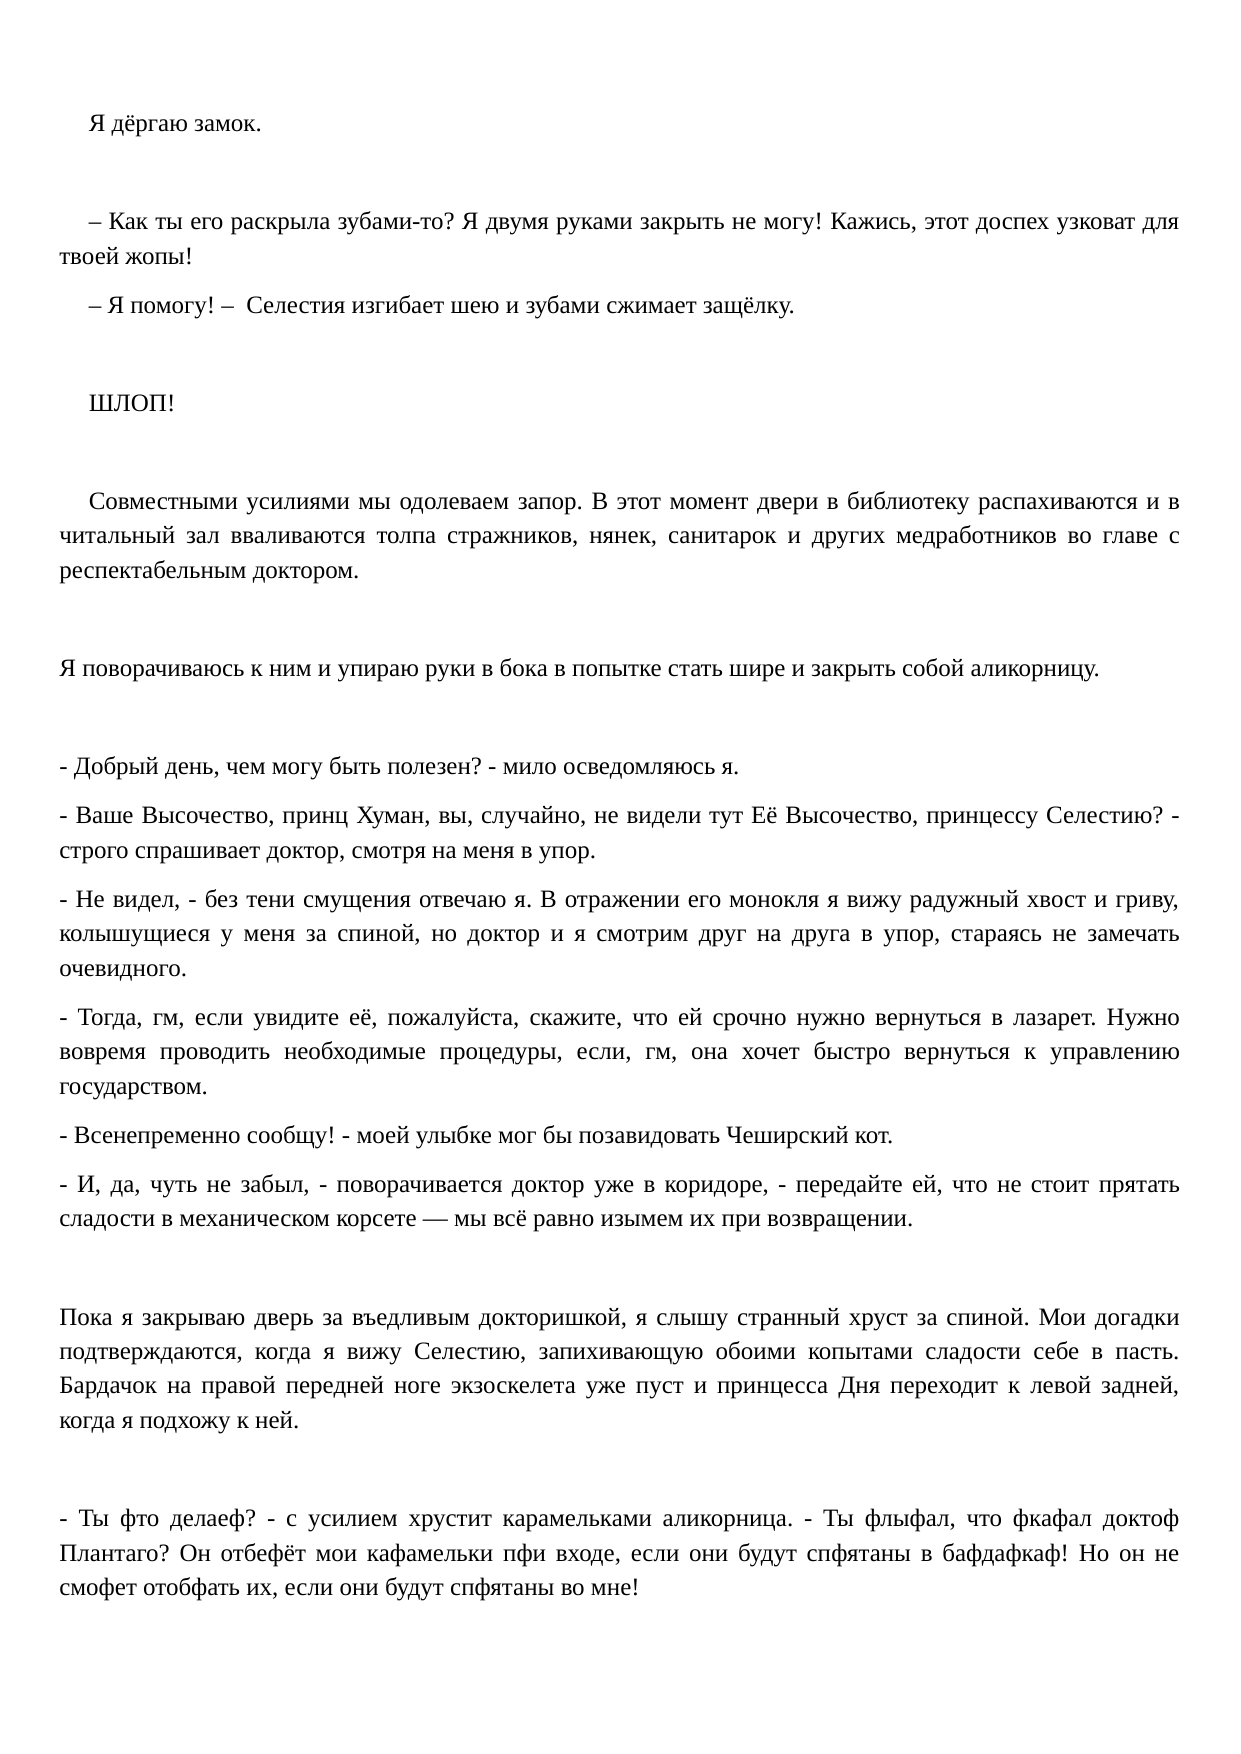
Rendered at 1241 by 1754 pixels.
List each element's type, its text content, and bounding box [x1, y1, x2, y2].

text ШЛОП! [59, 388, 1181, 417]
text – Как ты его раскрыла зубами-то? Я двумя руками закрыть не могу! Кажись, этот доспех узковат для твоей жопы! [59, 206, 1181, 269]
text - Добрый день, чем могу быть полезен? - мило осведомляюсь я. [59, 751, 1181, 780]
text - Тогда, гм, если увидите её, пожалуйста, скажите, что ей срочно нужно вернуться в лазарет. Нужно вовремя проводить необходимые процедуры, если, гм, она хочет быстро вернуться к управлению государством. [59, 1002, 1181, 1099]
text - Не видел, - без тени смущения отвечаю я. В отражении его монокля я вижу радужный хвост и гриву, колышущиеся у меня за спиной, но доктор и я смотрим друг на друга в упор, стараясь не замечать очевидного. [59, 884, 1181, 982]
text - И, да, чуть не забыл, - поворачивается доктор уже в коридоре, - передайте ей, что не стоит прятать сладости в механическом корсете — мы всё равно изымем их при возвращении. [59, 1169, 1181, 1232]
text Совместными усилиями мы одолеваем запор. В этот момент двери в библиотеку распахиваются и в читальный зал вваливаются толпа стражников, нянек, санитарок и других медработников во главе с респектабельным доктором. [59, 486, 1181, 584]
text Я поворачиваюсь к ним и упираю руки в бока в попытке стать шире и закрыть собой аликорницу. [59, 653, 1181, 682]
text - Всенепременно сообщу! - моей улыбке мог бы позавидовать Чеширский кот. [59, 1120, 1181, 1149]
text - Ты фто делаеф? - с усилием хрустит карамельками аликорница. - Ты флыфал, что фкафал доктоф Плантаго? Он отбефёт мои кафамельки пфи входе, если они будут спфятаны в бафдафкаф! Но он не смофет отобфать их, если они будут спфятаны во мне! [59, 1503, 1181, 1601]
text - Ваше Высочество, принц Хуман, вы, случайно, не видели тут Её Высочество, принцессу Селестию? - строго спрашивает доктор, смотря на меня в упор. [59, 800, 1181, 863]
text Я дёргаю замок. [59, 108, 1181, 137]
text – Я помогу! – Селестия изгибает шею и зубами сжимает защёлку. [59, 290, 1181, 318]
text Пока я закрываю дверь за въедливым докторишкой, я слышу странный хруст за спиной. Мои догадки подтверждаются, когда я вижу Селестию, запихивающую обоими копытами сладости себе в пасть. Бардачок на правой передней ноге экзоскелета уже пуст и принцесса Дня переходит к левой задней, когда я подхожу к ней. [59, 1302, 1181, 1434]
